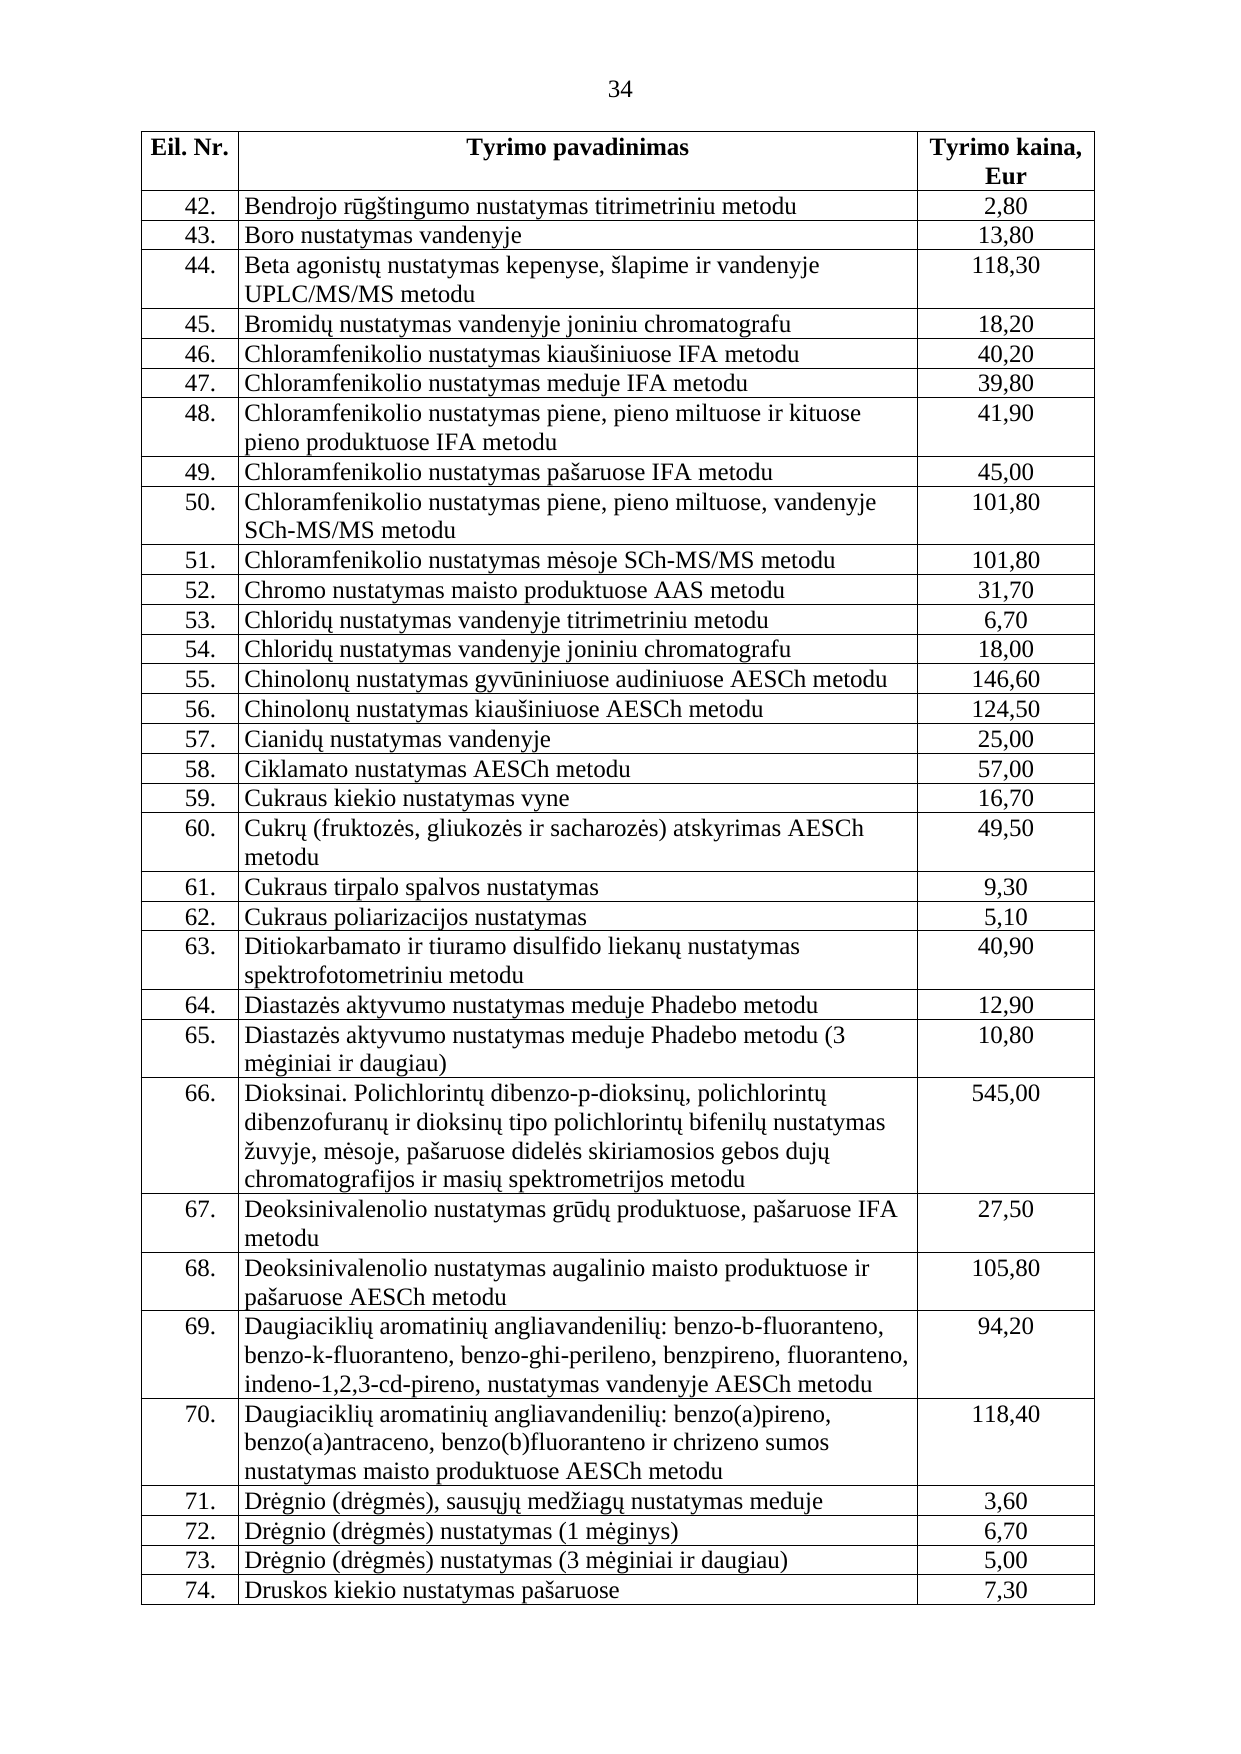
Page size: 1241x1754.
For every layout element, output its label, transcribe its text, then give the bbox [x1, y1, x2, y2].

table_cell 49,50 [918, 813, 1094, 871]
table_cell Chloramfenikolio nustatymas mėsoje SCh-MS/MS metodu [239, 545, 917, 574]
table_cell 73. [142, 1546, 238, 1574]
table_cell 45,00 [918, 457, 1094, 486]
table_cell 66. [142, 1078, 238, 1193]
table_cell Ditiokarbamato ir tiuramo disulfido liekanų nustatymas spektrofotometriniu metodu [239, 931, 917, 989]
table_cell Chloramfenikolio nustatymas meduje IFA metodu [239, 369, 917, 397]
table_cell 50. [142, 487, 238, 544]
table_cell 69. [142, 1311, 238, 1398]
table_cell Cukrų (fruktozės, gliukozės ir sacharozės) atskyrimas AESCh metodu [239, 813, 917, 871]
table_cell Daugiaciklių aromatinių angliavandenilių: benzo(a)pireno, benzo(a)antraceno, benzo(b)fluoranteno ir chrizeno sumos nustatymas maisto produktuose AESCh metodu [239, 1399, 917, 1485]
table_cell Chloramfenikolio nustatymas kiaušiniuose IFA metodu [239, 339, 917, 367]
table_cell Chromo nustatymas maisto produktuose AAS metodu [239, 575, 917, 604]
table_cell Diastazės aktyvumo nustatymas meduje Phadebo metodu [239, 990, 917, 1019]
table_cell 5,00 [918, 1546, 1094, 1574]
table_cell 46. [142, 339, 238, 367]
table_cell 64. [142, 990, 238, 1019]
table_cell 45. [142, 309, 238, 338]
table_cell 49. [142, 457, 238, 486]
table_cell 71. [142, 1486, 238, 1515]
table_cell 5,10 [918, 902, 1094, 930]
table_cell 16,70 [918, 784, 1094, 812]
table_cell Bromidų nustatymas vandenyje joniniu chromatografu [239, 309, 917, 338]
table_cell 55. [142, 664, 238, 693]
table_cell 65. [142, 1020, 238, 1077]
table_cell Chloridų nustatymas vandenyje titrimetriniu metodu [239, 605, 917, 633]
table_cell Drėgnio (drėgmės) nustatymas (3 mėginiai ir daugiau) [239, 1546, 917, 1574]
table_cell 545,00 [918, 1078, 1094, 1193]
table_cell Drėgnio (drėgmės) nustatymas (1 mėginys) [239, 1516, 917, 1544]
table_cell 53. [142, 605, 238, 633]
table_cell 9,30 [918, 872, 1094, 901]
table_cell 6,70 [918, 605, 1094, 633]
table_cell Beta agonistų nustatymas kepenyse, šlapime ir vandenyje UPLC/MS/MS metodu [239, 250, 917, 308]
table_cell 42. [142, 191, 238, 219]
table_cell Chloramfenikolio nustatymas piene, pieno miltuose, vandenyje SCh-MS/MS metodu [239, 487, 917, 544]
table_cell 72. [142, 1516, 238, 1544]
table_cell Daugiaciklių aromatinių angliavandenilių: benzo-b-fluoranteno, benzo-k-fluoranteno, benzo-ghi-perileno, benzpireno, fluoranteno, indeno-1,2,3-cd-pireno, nustatymas vandenyje AESCh metodu [239, 1311, 917, 1398]
table_cell 18,00 [918, 635, 1094, 663]
table_cell 56. [142, 694, 238, 723]
table_cell 94,20 [918, 1311, 1094, 1398]
table_cell 54. [142, 635, 238, 663]
table_cell 27,50 [918, 1194, 1094, 1252]
table_header Tyrimo kaina, Eur [918, 132, 1094, 190]
table_cell Chloramfenikolio nustatymas piene, pieno miltuose ir kituose pieno produktuose IFA metodu [239, 398, 917, 456]
table_header Tyrimo pavadinimas [239, 132, 917, 190]
table_cell 57,00 [918, 754, 1094, 782]
table_cell 74. [142, 1575, 238, 1604]
table_cell Chloramfenikolio nustatymas pašaruose IFA metodu [239, 457, 917, 486]
table_cell 101,80 [918, 487, 1094, 544]
table_cell 101,80 [918, 545, 1094, 574]
table_cell 67. [142, 1194, 238, 1252]
table_cell 43. [142, 221, 238, 249]
table_cell 60. [142, 813, 238, 871]
table_cell 6,70 [918, 1516, 1094, 1544]
table_cell Deoksinivalenolio nustatymas grūdų produktuose, pašaruose IFA metodu [239, 1194, 917, 1252]
table_cell Chloridų nustatymas vandenyje joniniu chromatografu [239, 635, 917, 663]
table_cell 18,20 [918, 309, 1094, 338]
table_cell 61. [142, 872, 238, 901]
table_cell 40,20 [918, 339, 1094, 367]
table_cell Druskos kiekio nustatymas pašaruose [239, 1575, 917, 1604]
table_cell 2,80 [918, 191, 1094, 219]
table_cell 58. [142, 754, 238, 782]
table_cell 118,30 [918, 250, 1094, 308]
table_cell Deoksinivalenolio nustatymas augalinio maisto produktuose ir pašaruose AESCh metodu [239, 1253, 917, 1310]
table_cell Chinolonų nustatymas kiaušiniuose AESCh metodu [239, 694, 917, 723]
table_cell 40,90 [918, 931, 1094, 989]
table_cell Dioksinai. Polichlorintų dibenzo-p-dioksinų, polichlorintų dibenzofuranų ir dioksinų tipo polichlorintų bifenilų nustatymas žuvyje, mėsoje, pašaruose didelės skiriamosios gebos dujų chromatografijos ir masių spektrometrijos metodu [239, 1078, 917, 1193]
table_cell 39,80 [918, 369, 1094, 397]
table_cell 59. [142, 784, 238, 812]
table_cell 7,30 [918, 1575, 1094, 1604]
table_cell 105,80 [918, 1253, 1094, 1310]
table_cell 31,70 [918, 575, 1094, 604]
table_cell Cukraus kiekio nustatymas vyne [239, 784, 917, 812]
table_cell 25,00 [918, 724, 1094, 753]
table_cell 118,40 [918, 1399, 1094, 1485]
table_cell Cianidų nustatymas vandenyje [239, 724, 917, 753]
table_cell 12,90 [918, 990, 1094, 1019]
table_cell Diastazės aktyvumo nustatymas meduje Phadebo metodu (3 mėginiai ir daugiau) [239, 1020, 917, 1077]
table_cell 52. [142, 575, 238, 604]
table_cell 3,60 [918, 1486, 1094, 1515]
table_cell Cukraus tirpalo spalvos nustatymas [239, 872, 917, 901]
table_cell Chinolonų nustatymas gyvūniniuose audiniuose AESCh metodu [239, 664, 917, 693]
table_cell 70. [142, 1399, 238, 1485]
table_cell 146,60 [918, 664, 1094, 693]
table_cell 10,80 [918, 1020, 1094, 1077]
table_header Eil. Nr. [142, 132, 238, 190]
table_cell 62. [142, 902, 238, 930]
table_cell 68. [142, 1253, 238, 1310]
table_cell 44. [142, 250, 238, 308]
table_cell Bendrojo rūgštingumo nustatymas titrimetriniu metodu [239, 191, 917, 219]
table_cell Ciklamato nustatymas AESCh metodu [239, 754, 917, 782]
table_cell Cukraus poliarizacijos nustatymas [239, 902, 917, 930]
table_cell 124,50 [918, 694, 1094, 723]
table_cell 57. [142, 724, 238, 753]
table_cell Boro nustatymas vandenyje [239, 221, 917, 249]
table_cell 51. [142, 545, 238, 574]
table_cell Drėgnio (drėgmės), sausųjų medžiagų nustatymas meduje [239, 1486, 917, 1515]
table_cell 41,90 [918, 398, 1094, 456]
table_cell 48. [142, 398, 238, 456]
table_cell 47. [142, 369, 238, 397]
table_cell 13,80 [918, 221, 1094, 249]
table_cell 63. [142, 931, 238, 989]
